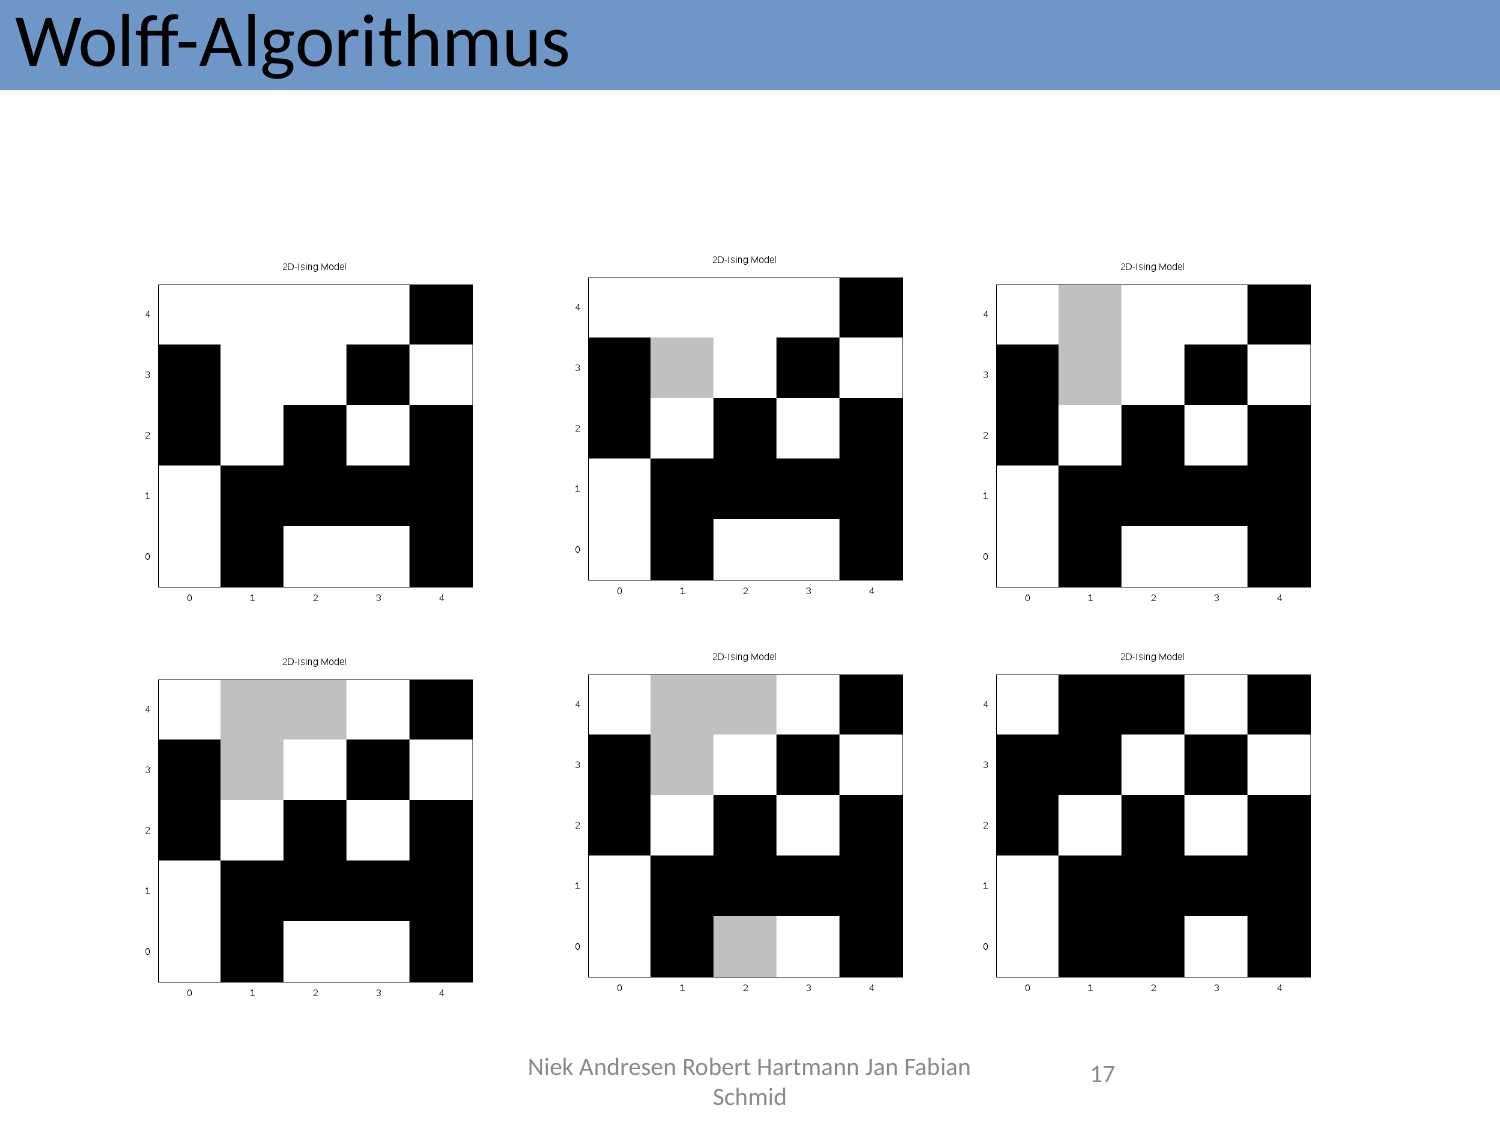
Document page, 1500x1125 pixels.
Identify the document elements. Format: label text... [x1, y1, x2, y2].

picture [561, 243, 921, 603]
picture [969, 640, 1329, 1000]
text_box 14 [1074, 1042, 1426, 1103]
picture [561, 640, 921, 1000]
picture [969, 250, 1329, 610]
text_box Niek Andresen Robert Hartmann Jan Fabian Schmid [512, 1042, 988, 1103]
picture [131, 645, 491, 1005]
picture [131, 250, 491, 610]
text_box Wolff-Algorithmus [0, 0, 1500, 91]
